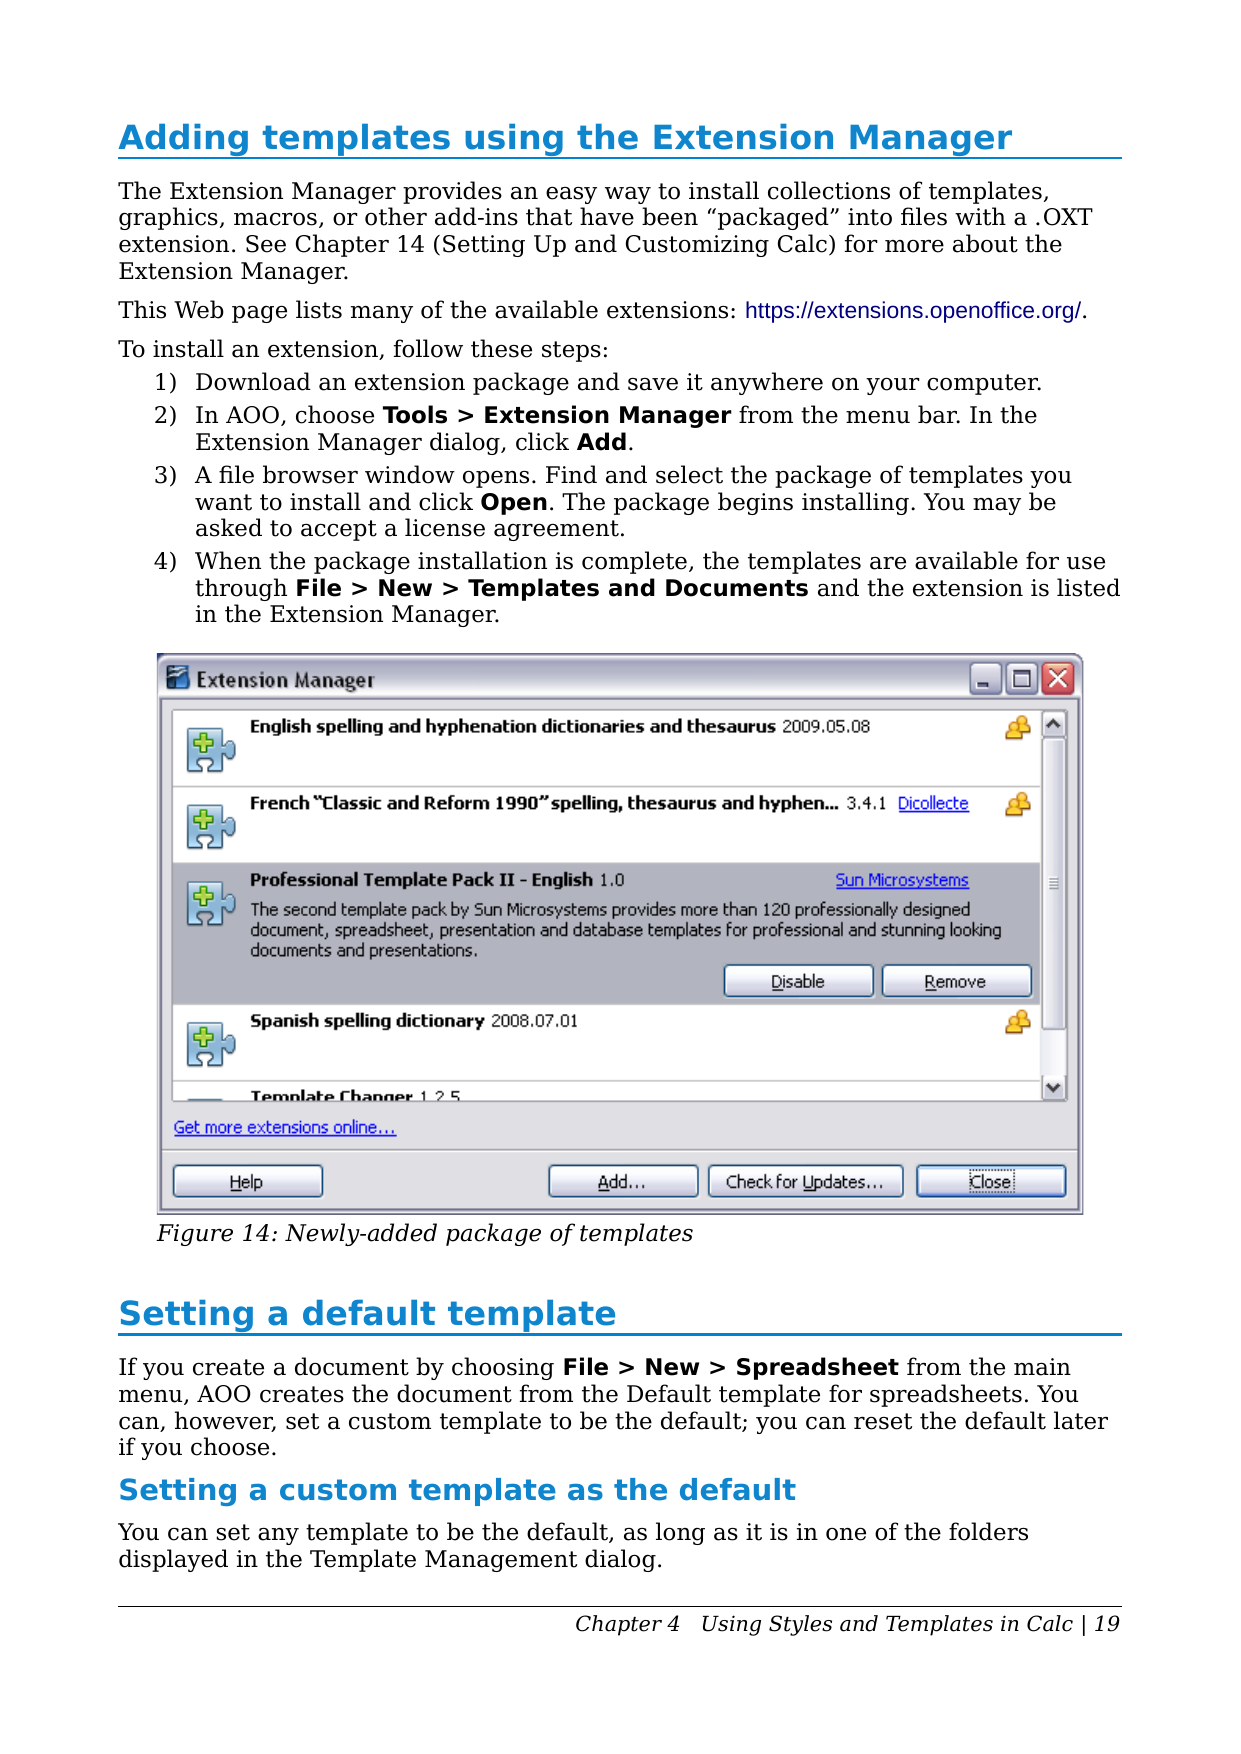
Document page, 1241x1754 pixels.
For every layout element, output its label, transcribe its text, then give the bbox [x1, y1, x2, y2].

text The Extension Manager provides an easy way to install collections of templates, graphics, macros, or other add-ins that have been “packaged” into files with a .OXT extension. See Chapter 14 (Setting Up and Customizing Calc) for more about the Extension Manager. [118, 178, 1122, 284]
text If you create a document by choosing File > New > Spreadsheet from the main menu, AOO creates the document from the Default template for spreadsheets. You can, however, set a custom template to be the default; you can reset the default later if you choose. [118, 1354, 1122, 1461]
list To install an extension, follow these steps: [118, 336, 1122, 363]
text Figure 14: Newly-added package of templates [157, 1220, 1083, 1247]
picture [156, 653, 1084, 1215]
subtitle Setting a default template [118, 1295, 1122, 1333]
text This Web page lists many of the available extensions: https://extensions.openoffice.org/. [118, 297, 1122, 324]
text You can set any template to be the default, as long as it is in one of the folders displayed in the Template Management dialog. [118, 1519, 1122, 1573]
subtitle Setting a custom template as the default [118, 1473, 1122, 1507]
subtitle Adding templates using the Extension Manager [118, 118, 1122, 157]
list When the package installation is complete, the templates are available for use through File > New > Templates and Documents and the extension is listed in the Extension Manager. [177, 548, 1122, 628]
list A file browser window opens. Find and select the package of templates you want to install and click Open. The package begins installing. You may be asked to accept a license agreement. [177, 462, 1122, 542]
list In AOO, choose Tools > Extension Manager from the menu bar. In the Extension Manager dialog, click Add. [177, 402, 1122, 456]
list Download an extension package and save it anywhere on your computer. [177, 369, 1122, 396]
